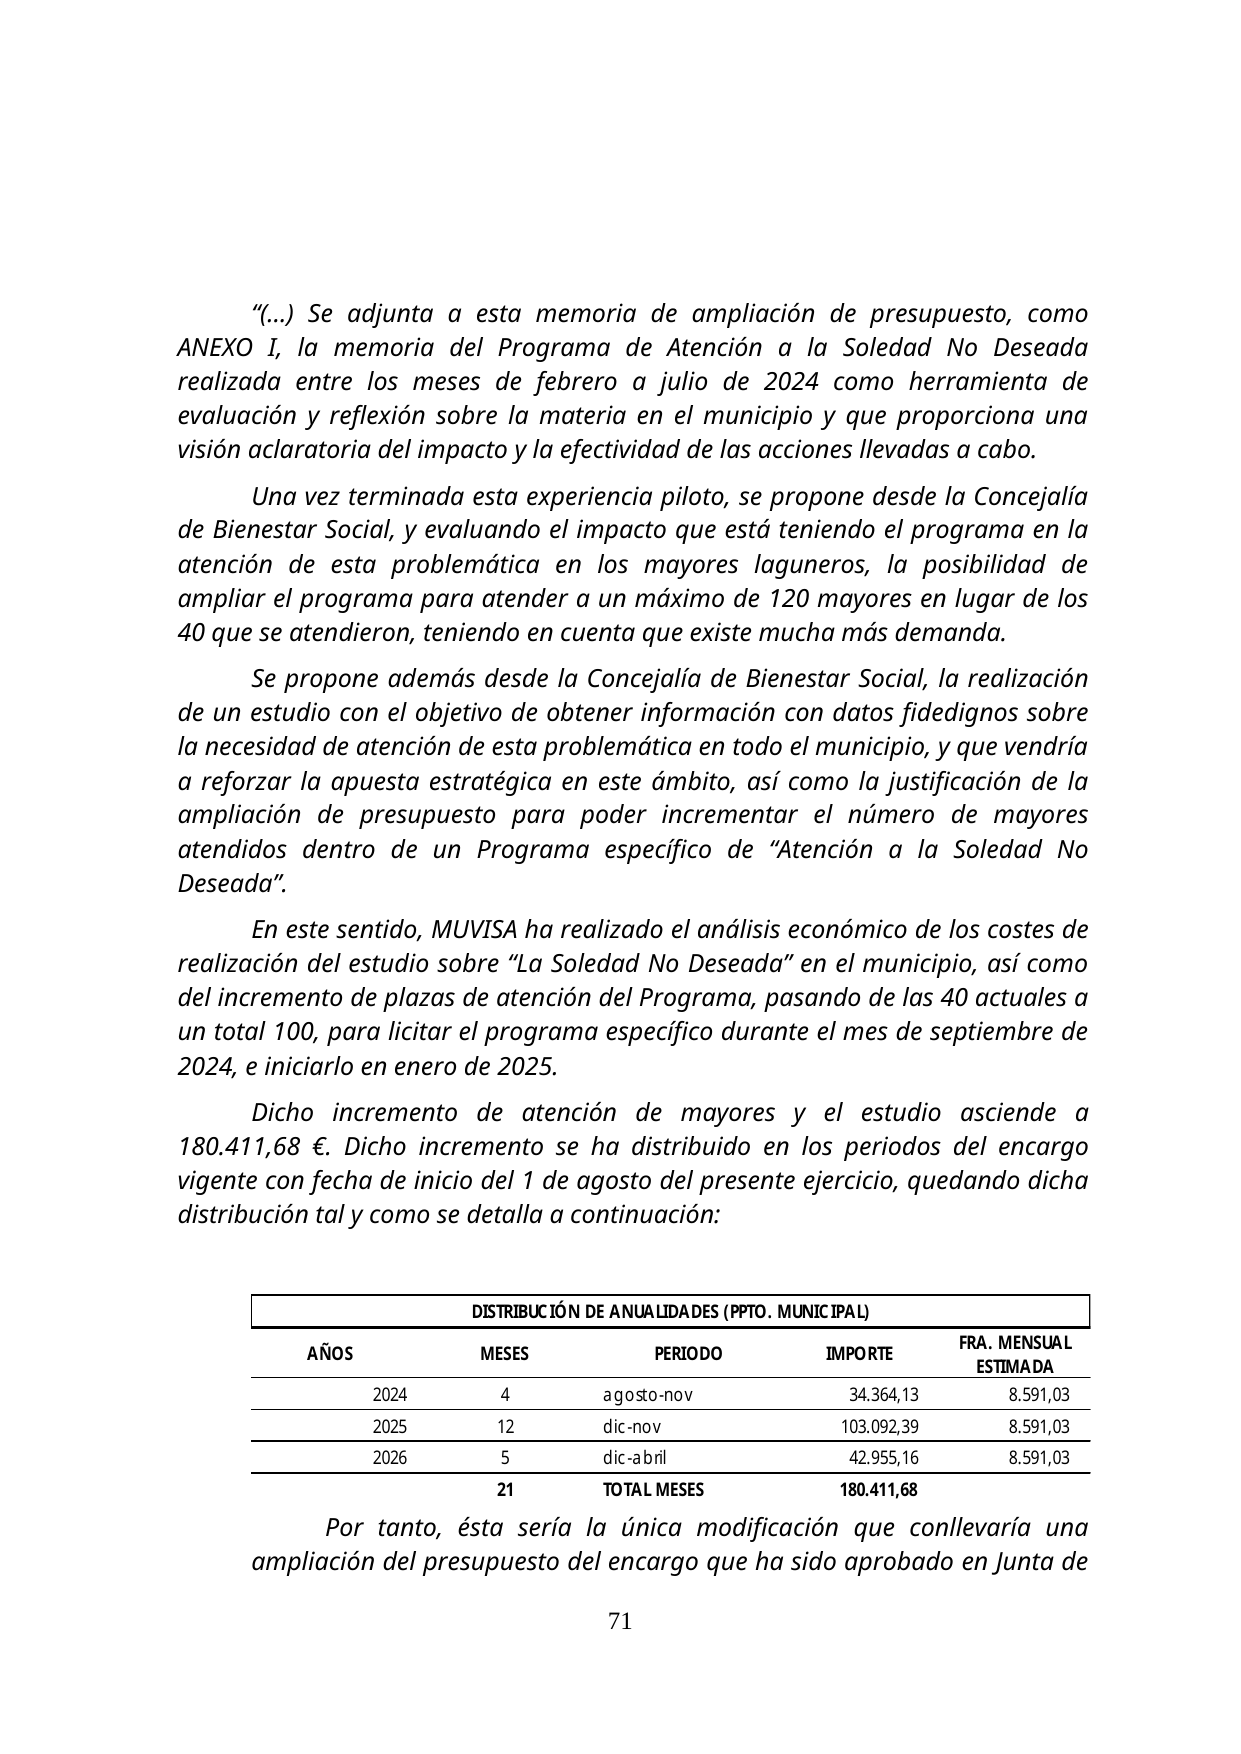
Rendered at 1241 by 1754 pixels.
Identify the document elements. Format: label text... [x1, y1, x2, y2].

text En este sentido, MUVISA ha realizado el análisis económico de los costes de realización del estudio sobre “La Soledad No Deseada” en el municipio, así como del incremento de plazas de atención del Programa, pasando de las 40 actuales a un total 100, para licitar el programa específico durante el mes de septiembre de 2024, e iniciarlo en enero de 2025. [177, 912, 1093, 1082]
text Una vez terminada esta experiencia piloto, se propone desde la Concejalía de Bienestar Social, y evaluando el impacto que está teniendo el programa en la atención de esta problemática en los mayores laguneros, la posibilidad de ampliar el programa para atender a un máximo de 120 mayores en lugar de los 40 que se atendieron, teniendo en cuenta que existe mucha más demanda. [177, 478, 1093, 648]
text Dicho incremento de atención de mayores y el estudio asciende a 180.411,68 €. Dicho incremento se ha distribuido en los periodos del encargo vigente con fecha de inicio del 1 de agosto del presente ejercicio, quedando dicha distribución tal y como se detalla a continuación: [177, 1095, 1093, 1231]
text Se propone además desde la Concejalía de Bienestar Social, la realización de un estudio con el objetivo de obtener información con datos fidedignos sobre la necesidad de atención de esta problemática en todo el municipio, y que vendría a reforzar la apuesta estratégica en este ámbito, así como la justificación de la ampliación de presupuesto para poder incrementar el número de mayores atendidos dentro de un Programa específico de “Atención a la Soledad No Deseada”. [177, 661, 1093, 899]
text “(…) Se adjunta a esta memoria de ampliación de presupuesto, como ANEXO I, la memoria del Programa de Atención a la Soledad No Deseada realizada entre los meses de febrero a julio de 2024 como herramienta de evaluación y reflexión sobre la materia en el municipio y que proporciona una visión aclaratoria del impacto y la efectividad de las acciones llevadas a cabo. [177, 295, 1093, 466]
text Por tanto, ésta sería la única modificación que conllevaría una ampliación del presupuesto del encargo que ha sido aprobado en Junta de [251, 1510, 1093, 1578]
